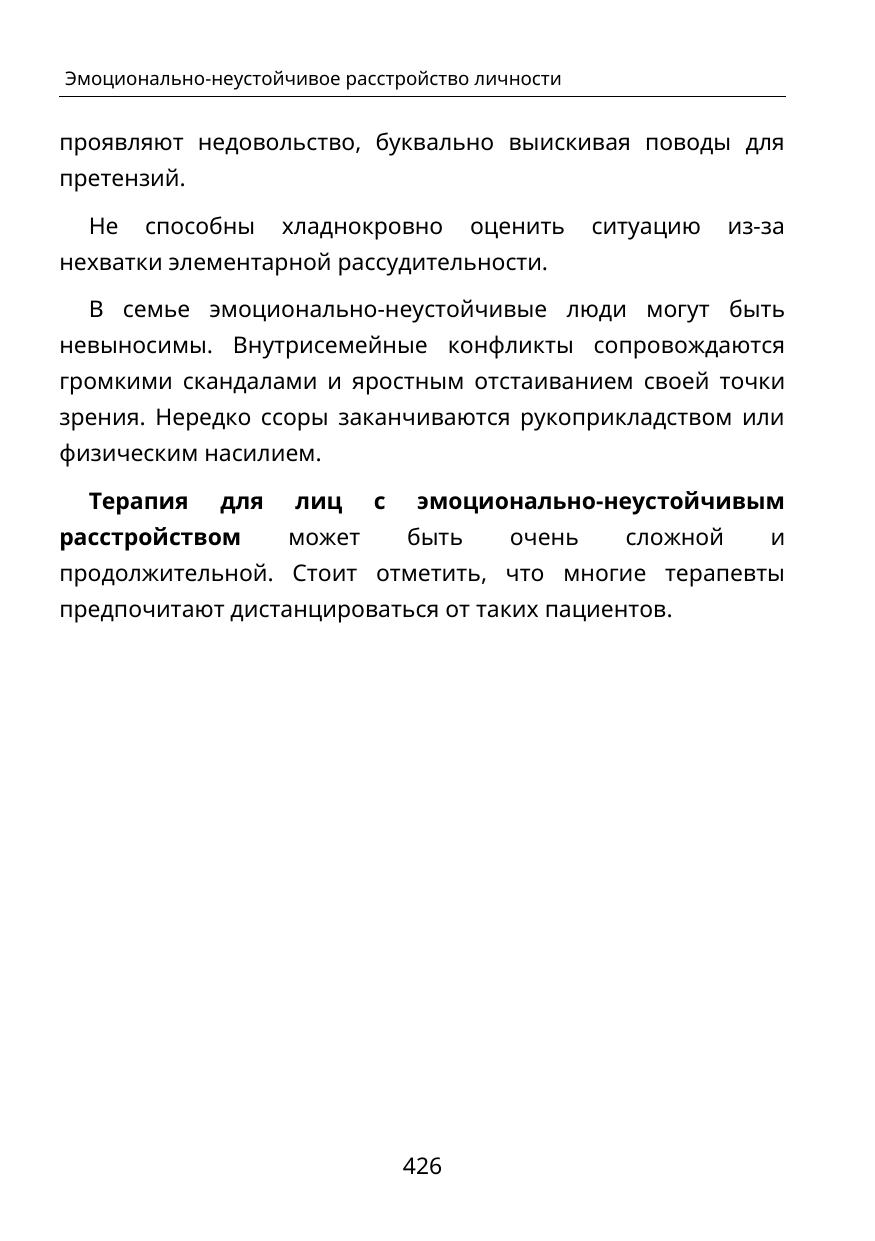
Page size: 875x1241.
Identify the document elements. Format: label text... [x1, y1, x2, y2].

text Не способны хладнокровно оценить ситуацию из-за нехватки элементарной рассудительности. [59, 210, 786, 277]
text проявляют недовольство, буквально выискивая поводы для претензий. [59, 126, 786, 193]
text В семье эмоционально-неустойчивые люди могут быть невыносимы. Внутрисемейные конфликты сопровождаются громкими скандалами и яростным отстаиванием своей точки зрения. Нередко ссоры заканчиваются рукоприкладством или физическим насилием. [59, 293, 786, 468]
text Терапия для лиц с эмоционально-неустойчивым расстройством может быть очень сложной и продолжительной. Стоит отметить, что многие терапевты предпочитают дистанцироваться от таких пациентов. [59, 485, 786, 624]
